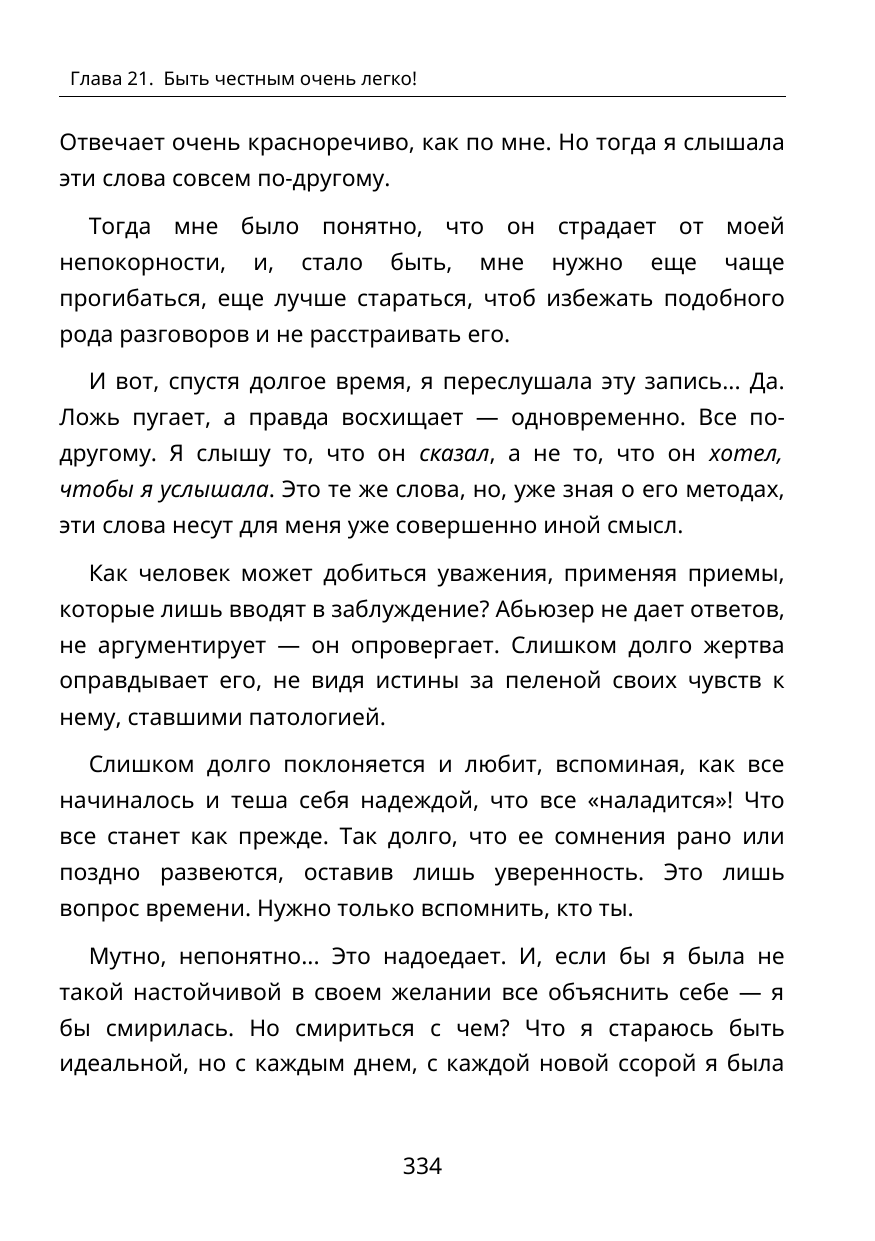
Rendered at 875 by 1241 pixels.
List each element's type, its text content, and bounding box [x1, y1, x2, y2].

text Тогда мне было понятно, что он страдает от моей непокорности, и, стало быть, мне нужно еще чаще прогибаться, еще лучше стараться, чтоб избежать подобного рода разговоров и не расстраивать его. [59, 210, 786, 349]
text И вот, спустя долгое время, я переслушала эту запись... Да. Ложь пугает, а правда восхищает — одновременно. Все по-другому. Я слышу то, что он сказал, а не то, что он хотел, чтобы я услышала. Это те же слова, но, уже зная о его методах, эти слова несут для меня уже совершенно иной смысл. [59, 365, 786, 540]
text Отвечает очень красноречиво, как по мне. Но тогда я слышала эти слова совсем по-другому. [59, 126, 786, 193]
text Слишком долго поклоняется и любит, вспоминая, как все начиналось и теша себя надеждой, что все «наладится»! Что все станет как прежде. Так долго, что ее сомнения рано или поздно развеются, оставив лишь уверенность. Это лишь вопрос времени. Нужно только вспомнить, кто ты. [59, 748, 786, 923]
text Мутно, непонятно... Это надоедает. И, если бы я была не такой настойчивой в своем желании все объяснить себе — я бы смирилась. Но смириться с чем? Что я стараюсь быть идеальной, но с каждым днем, с каждой новой ссорой я была [59, 939, 786, 1079]
text Как человек может добиться уважения, применяя приемы, которые лишь вводят в заблуждение? Абьюзер не дает ответов, не аргументирует — он опровергает. Слишком долго жертва оправдывает его, не видя истины за пеленой своих чувств к нему, ставшими патологией. [59, 557, 786, 732]
